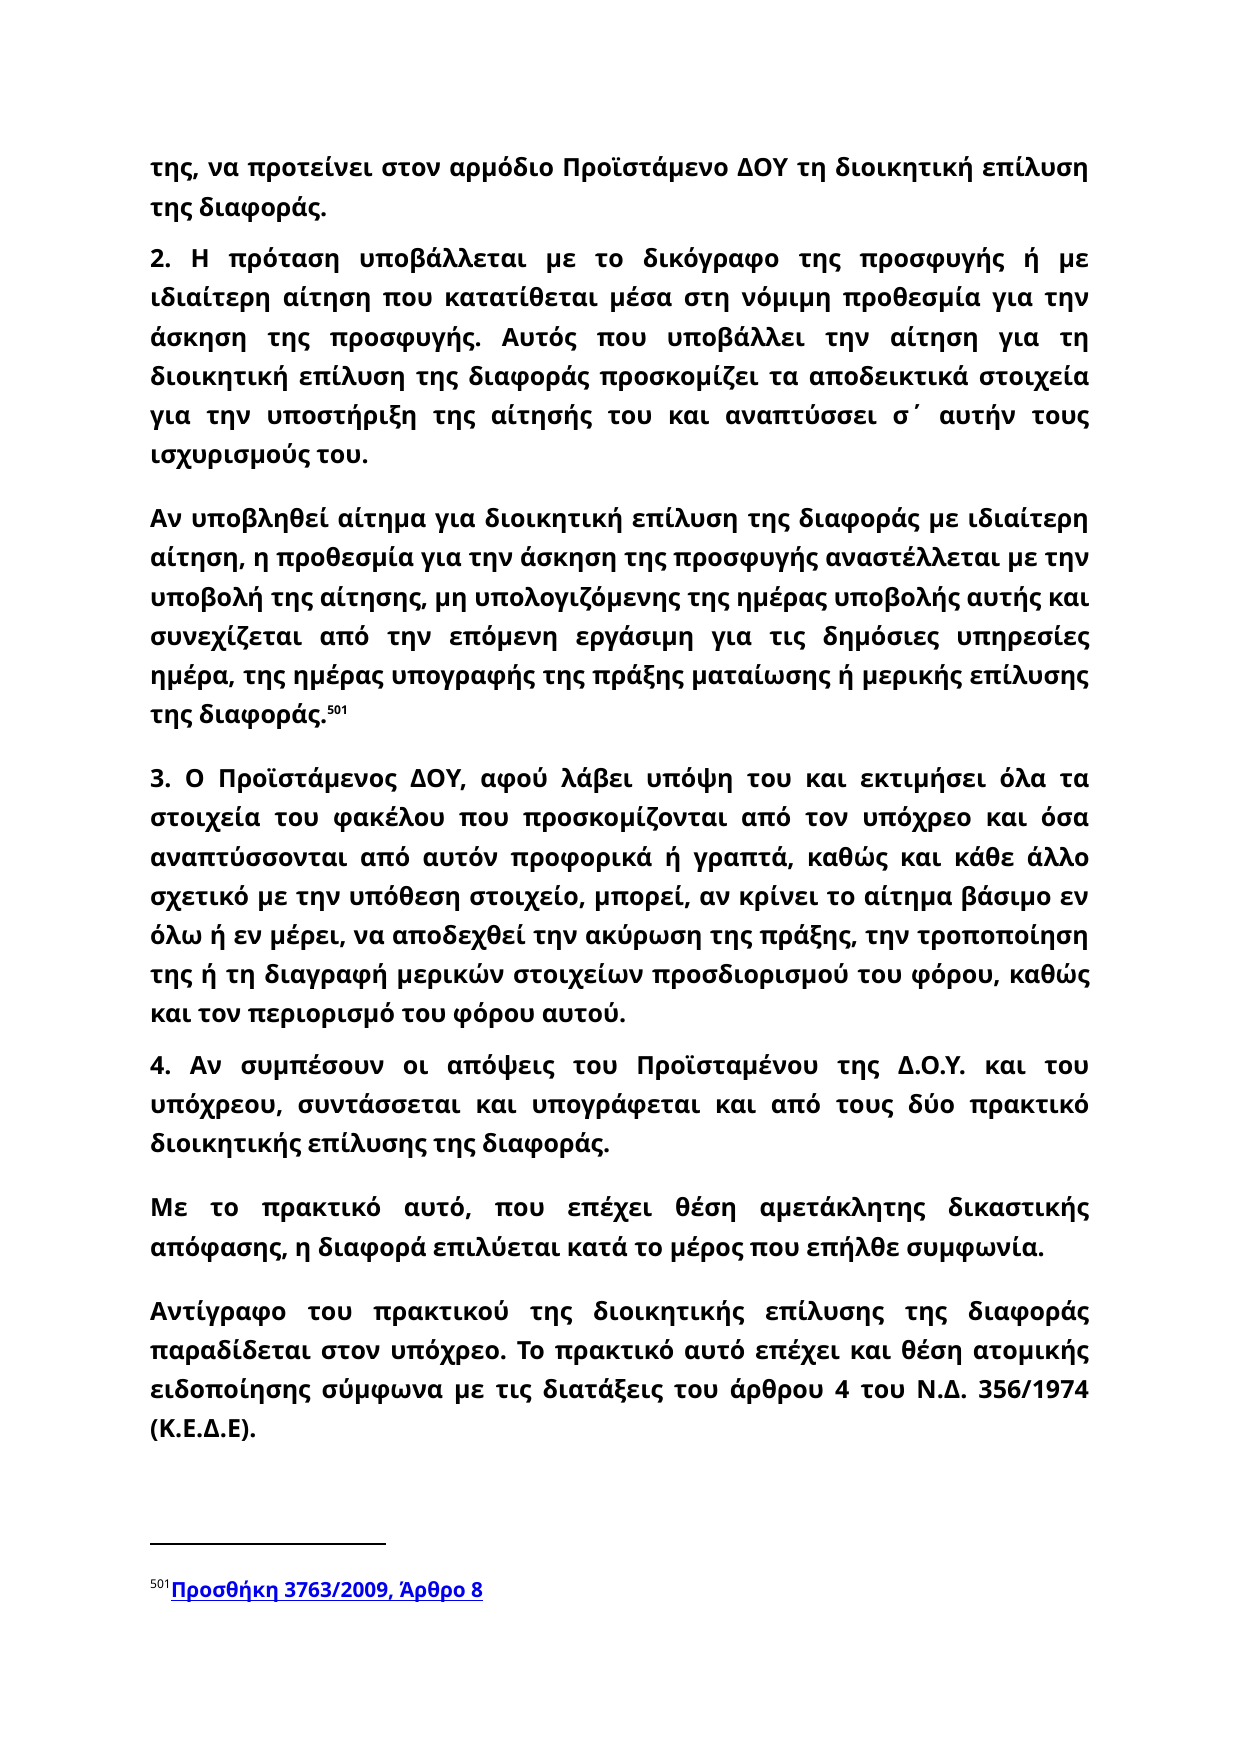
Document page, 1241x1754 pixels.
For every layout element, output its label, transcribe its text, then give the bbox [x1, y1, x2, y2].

text Με το πρακτικό αυτό, που επέχει θέση αμετάκλητης δικαστικής απόφασης, η διαφορά επιλύεται κατά το μέρος που επήλθε συμφωνία. [150, 1190, 1090, 1263]
text 4. Αν συμπέσουν οι απόψεις του Προϊσταμένου της Δ.Ο.Υ. και του υπόχρεου, συντάσσεται και υπογράφεται και από τους δύο πρακτικό διοικητικής επίλυσης της διαφοράς. [150, 1047, 1090, 1160]
text 3. Ο Προϊστάμενος ΔΟΥ, αφού λάβει υπόψη του και εκτιμήσει όλα τα στοιχεία του φακέλου που προσκομίζονται από τον υπόχρεο και όσα αναπτύσσονται από αυτόν προφορικά ή γραπτά, καθώς και κάθε άλλο σχετικό με την υπόθεση στοιχείο, μπορεί, αν κρίνει το αίτημα βάσιμο εν όλω ή εν μέρει, να αποδεχθεί την ακύρωση της πράξης, την τροποποίηση της ή τη διαγραφή μερικών στοιχείων προσδιορισμού του φόρου, καθώς και τον περιορισμό του φόρου αυτού. [150, 761, 1090, 1030]
text Αντίγραφο του πρακτικού της διοικητικής επίλυσης της διαφοράς παραδίδεται στον υπόχρεο. Το πρακτικό αυτό επέχει και θέση ατομικής ειδοποίησης σύμφωνα με τις διατάξεις του άρθρου 4 του Ν.Δ. 356/1974 (Κ.Ε.Δ.Ε). [150, 1293, 1090, 1445]
text της, να προτείνει στον αρμόδιο Προϊστάμενο ΔΟΥ τη διοικητική επίλυση της διαφοράς. [150, 150, 1090, 223]
text Προσθήκη 3763/2009, Άρθρο 8 [150, 1576, 1090, 1604]
text Αν υποβληθεί αίτημα για διοικητική επίλυση της διαφοράς με ιδιαίτερη αίτηση, η προθεσμία για την άσκηση της προσφυγής αναστέλλεται με την υποβολή της αίτησης, μη υπολογιζόμενης της ημέρας υποβολής αυτής και συνεχίζεται από την επόμενη εργάσιμη για τις δημόσιες υπηρεσίες ημέρα, της ημέρας υπογραφής της πράξης ματαίωσης ή μερικής επίλυσης της διαφοράς. [150, 501, 1090, 731]
text 2. Η πρόταση υποβάλλεται με το δικόγραφο της προσφυγής ή με ιδιαίτερη αίτηση που κατατίθεται μέσα στη νόμιμη προθεσμία για την άσκηση της προσφυγής. Αυτός που υποβάλλει την αίτηση για τη διοικητική επίλυση της διαφοράς προσκομίζει τα αποδεικτικά στοιχεία για την υποστήριξη της αίτησής του και αναπτύσσει σ΄ αυτήν τους ισχυρισμούς του. [150, 241, 1090, 471]
